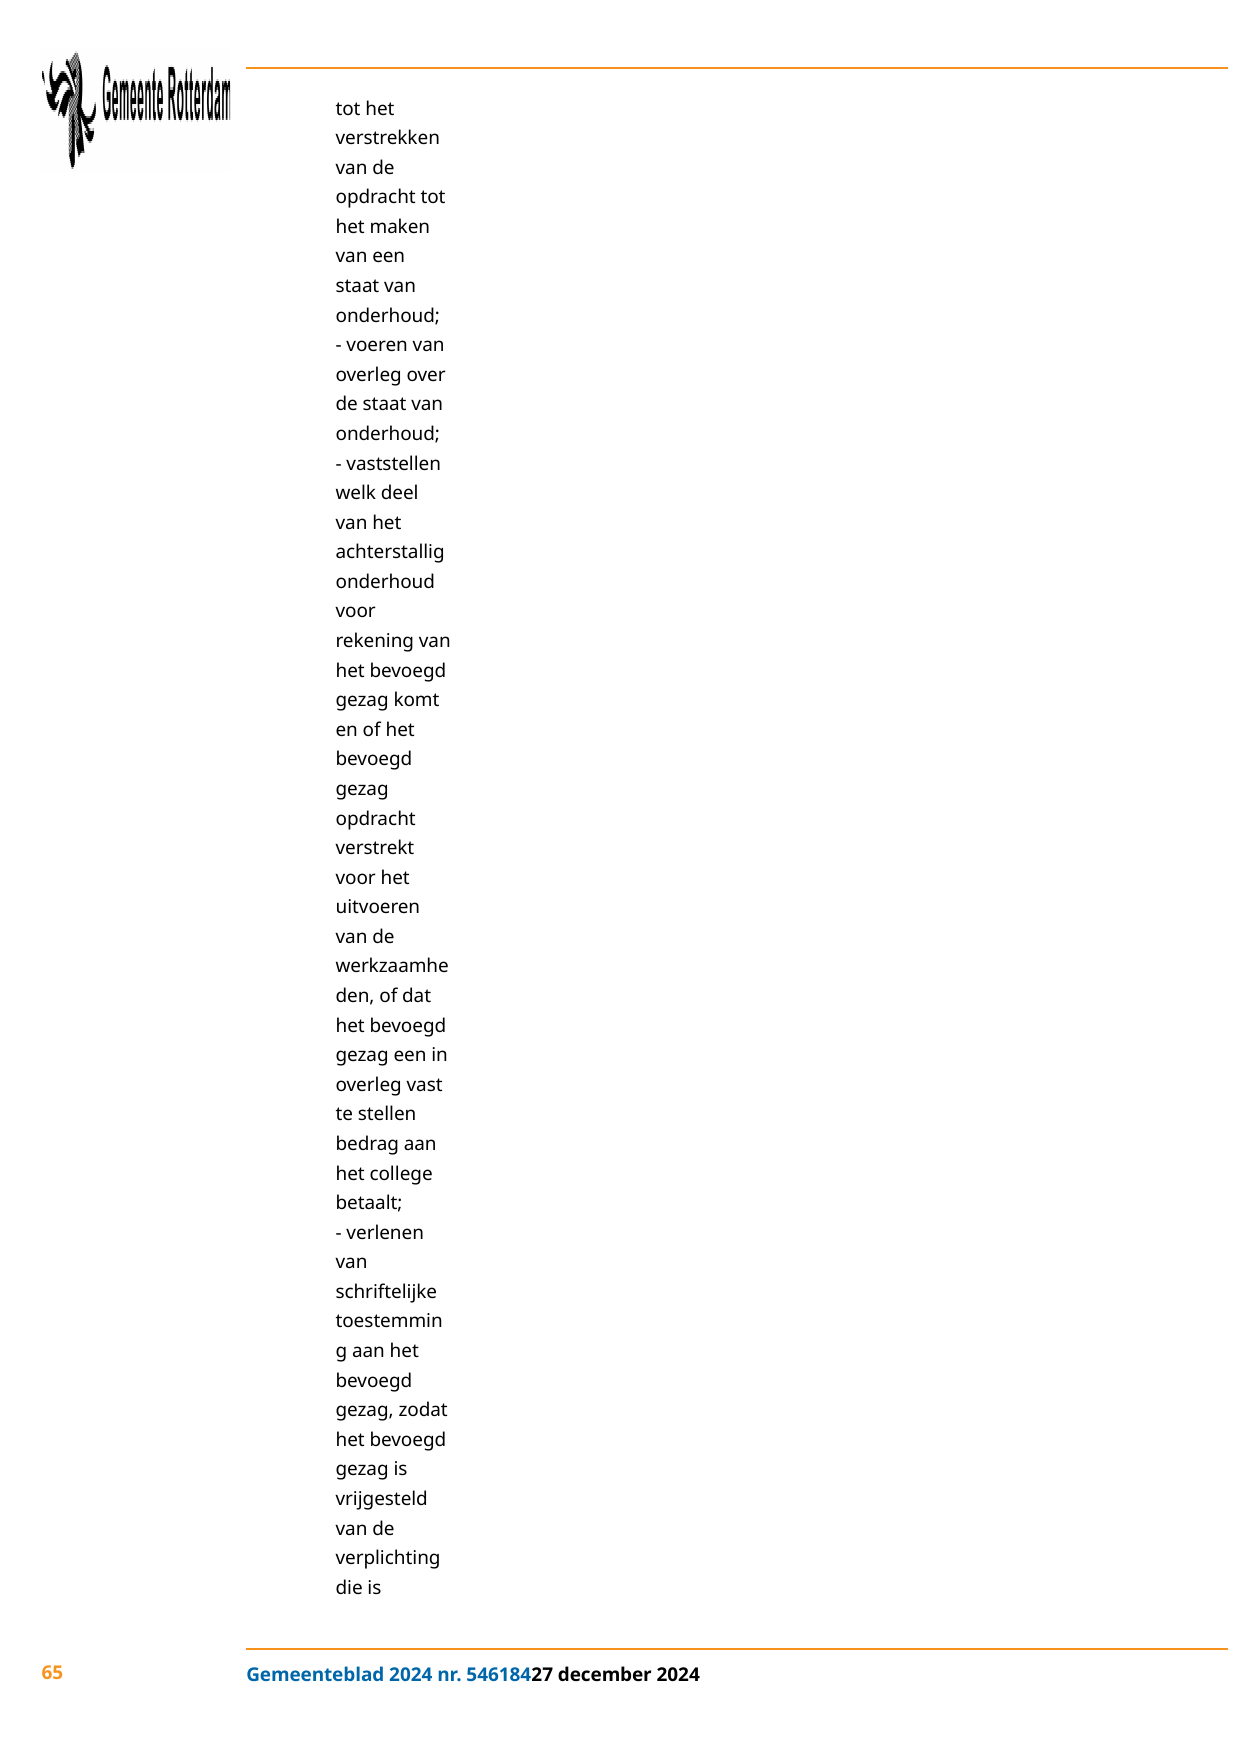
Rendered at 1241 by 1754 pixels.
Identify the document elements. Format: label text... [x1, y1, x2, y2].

table_cell [540, 95, 628, 1600]
table_cell tot het verstrekken van de opdracht tot het maken van een staat van onderhoud; - voeren van overleg over de staat van onderhoud; - vaststellen welk deel van het achterstallig onderhoud voor rekening van het bevoegd gezag komt en of het bevoegd gezag opdracht verstrekt voor het uitvoeren van de werkzaamheden, of dat het bevoegd gezag een in overleg vast te stellen bedrag aan het college betaalt; - verlenen van schriftelijke toestemming aan het bevoegd gezag, zodat het bevoegd gezag is vrijgesteld van de verplichting die is [335, 95, 453, 1600]
table_cell [248, 95, 335, 1600]
table_cell [628, 95, 715, 1600]
table_cell [977, 95, 1064, 1600]
picture [41, 47, 231, 172]
table_cell [453, 95, 540, 1600]
table_cell [890, 95, 977, 1600]
table_cell [1064, 95, 1152, 1600]
table_cell [802, 95, 889, 1600]
table_cell [715, 95, 802, 1600]
